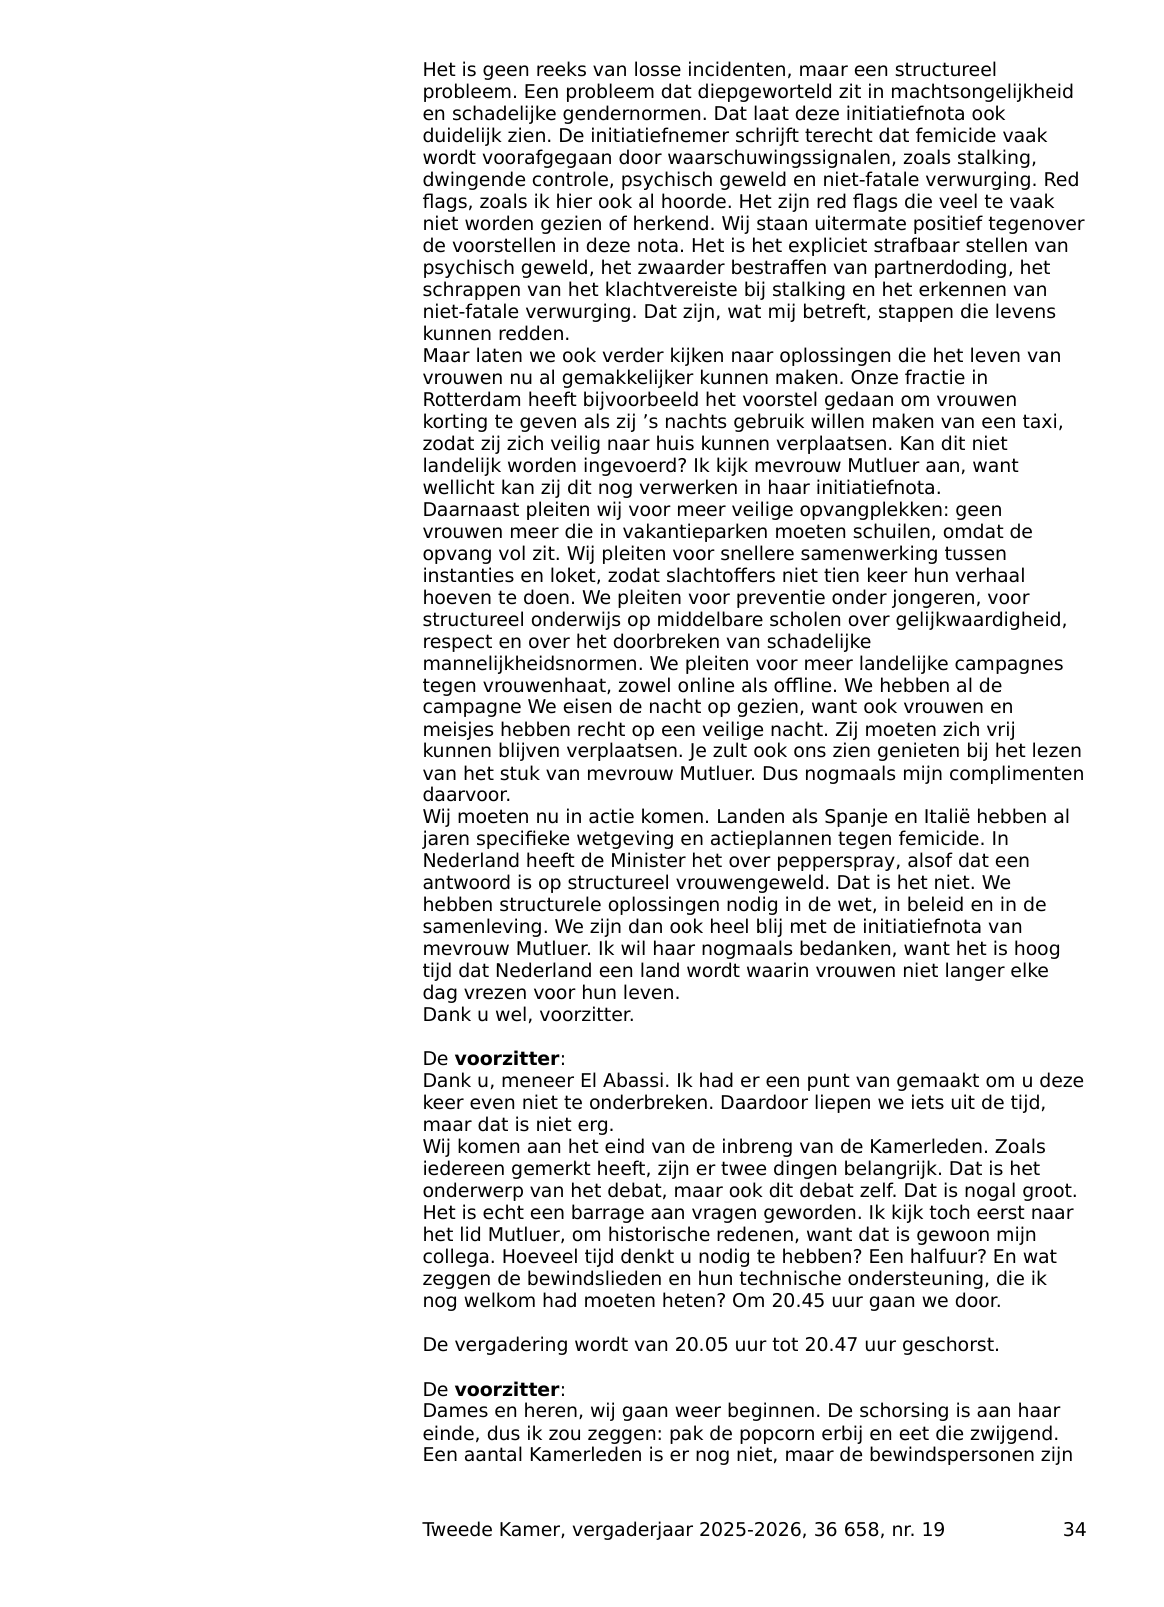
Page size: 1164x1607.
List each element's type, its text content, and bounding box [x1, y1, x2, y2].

text De voorzitter: [422, 1378, 1087, 1400]
text Het is geen reeks van losse incidenten, maar een structureel probleem. Een probleem dat diepgeworteld zit in machtsongelijkheid en schadelijke gendernormen. Dat laat deze initiatiefnota ook duidelijk zien. De initiatiefnemer schrijft terecht dat femicide vaak wordt voorafgegaan door waarschuwingssignalen, zoals stalking, dwingende controle, psychisch geweld en niet-fatale verwurging. Red flags, zoals ik hier ook al hoorde. Het zijn red flags die veel te vaak niet worden gezien of herkend. Wij staan uitermate positief tegenover de voorstellen in deze nota. Het is het expliciet strafbaar stellen van psychisch geweld, het zwaarder bestraffen van partnerdoding, het schrappen van het klachtvereiste bij stalking en het erkennen van niet-fatale verwurging. Dat zijn, wat mij betreft, stappen die levens kunnen redden. [422, 59, 1087, 345]
text Daarnaast pleiten wij voor meer veilige opvangplekken: geen vrouwen meer die in vakantieparken moeten schuilen, omdat de opvang vol zit. Wij pleiten voor snellere samenwerking tussen instanties en loket, zodat slachtoffers niet tien keer hun verhaal hoeven te doen. We pleiten voor preventie onder jongeren, voor structureel onderwijs op middelbare scholen over gelijkwaardigheid, respect en over het doorbreken van schadelijke mannelijkheidsnormen. We pleiten voor meer landelijke campagnes tegen vrouwenhaat, zowel online als offline. We hebben al de campagne We eisen de nacht op gezien, want ook vrouwen en meisjes hebben recht op een veilige nacht. Zij moeten zich vrij kunnen blijven verplaatsen. Je zult ook ons zien genieten bij het lezen van het stuk van mevrouw Mutluer. Dus nogmaals mijn complimenten daarvoor. [422, 499, 1087, 806]
text Dank u wel, voorzitter. [422, 1004, 1087, 1026]
text Wij moeten nu in actie komen. Landen als Spanje en Italië hebben al jaren specifieke wetgeving en actieplannen tegen femicide. In Nederland heeft de Minister het over pepperspray, alsof dat een antwoord is op structureel vrouwengeweld. Dat is het niet. We hebben structurele oplossingen nodig in de wet, in beleid en in de samenleving. We zijn dan ook heel blij met de initiatiefnota van mevrouw Mutluer. Ik wil haar nogmaals bedanken, want het is hoog tijd dat Nederland een land wordt waarin vrouwen niet langer elke dag vrezen voor hun leven. [422, 806, 1087, 1004]
text Dames en heren, wij gaan weer beginnen. De schorsing is aan haar einde, dus ik zou zeggen: pak de popcorn erbij en eet die zwijgend. Een aantal Kamerleden is er nog niet, maar de bewindspersonen zijn [422, 1400, 1087, 1466]
text Maar laten we ook verder kijken naar oplossingen die het leven van vrouwen nu al gemakkelijker kunnen maken. Onze fractie in Rotterdam heeft bijvoorbeeld het voorstel gedaan om vrouwen korting te geven als zij ’s nachts gebruik willen maken van een taxi, zodat zij zich veilig naar huis kunnen verplaatsen. Kan dit niet landelijk worden ingevoerd? Ik kijk mevrouw Mutluer aan, want wellicht kan zij dit nog verwerken in haar initiatiefnota. [422, 345, 1087, 499]
text Dank u, meneer El Abassi. Ik had er een punt van gemaakt om u deze keer even niet te onderbreken. Daardoor liepen we iets uit de tijd, maar dat is niet erg. [422, 1070, 1087, 1136]
text Wij komen aan het eind van de inbreng van de Kamerleden. Zoals iedereen gemerkt heeft, zijn er twee dingen belangrijk. Dat is het onderwerp van het debat, maar ook dit debat zelf. Dat is nogal groot. Het is echt een barrage aan vragen geworden. Ik kijk toch eerst naar het lid Mutluer, om historische redenen, want dat is gewoon mijn collega. Hoeveel tijd denkt u nodig te hebben? Een halfuur? En wat zeggen de bewindslieden en hun technische ondersteuning, die ik nog welkom had moeten heten? Om 20.45 uur gaan we door. [422, 1136, 1087, 1312]
text De voorzitter: [422, 1048, 1087, 1070]
text De vergadering wordt van 20.05 uur tot 20.47 uur geschorst. [422, 1334, 1087, 1356]
